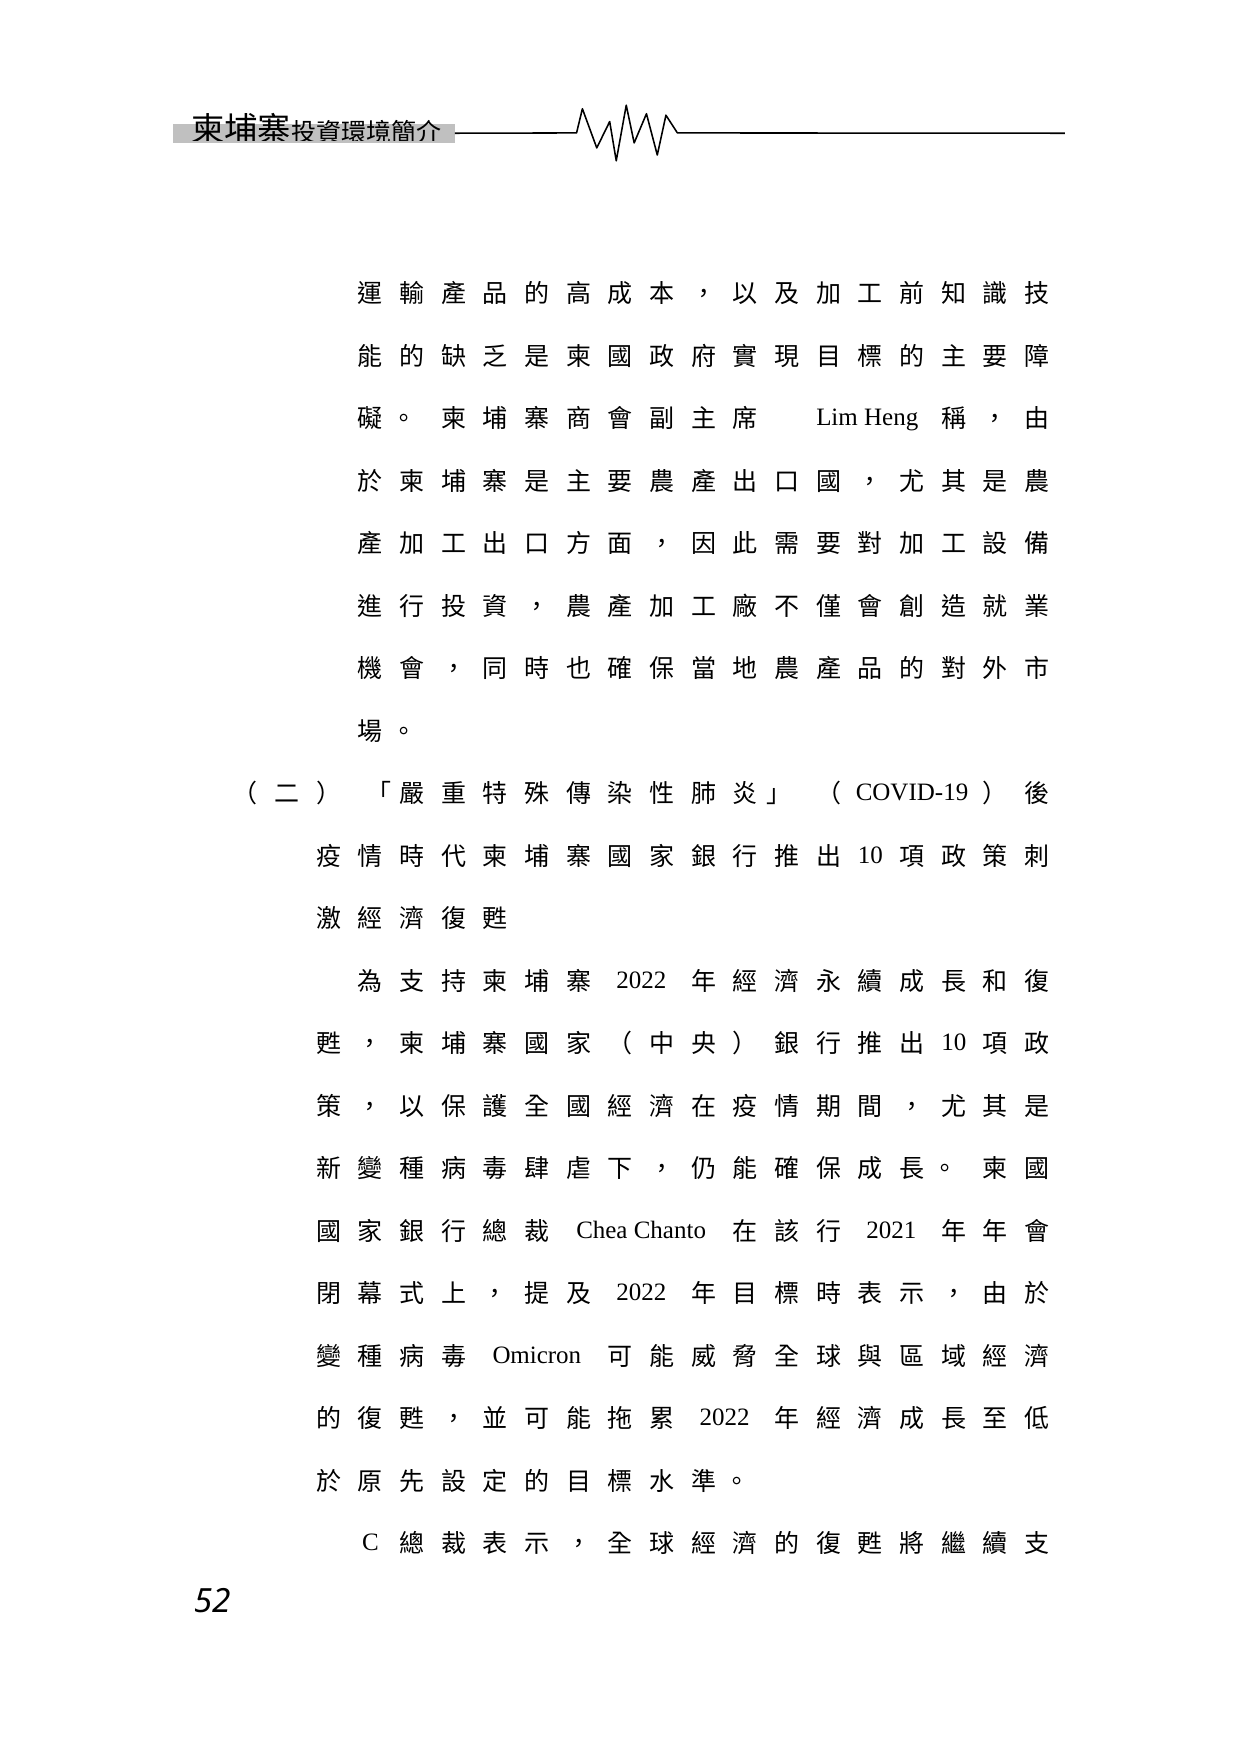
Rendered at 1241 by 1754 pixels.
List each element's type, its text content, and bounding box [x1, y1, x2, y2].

text （二）「嚴重特殊傳染性肺炎」（COVID-19）後疫情時代柬埔寨國家銀行推出10項政策刺激經濟復甦 [207, 750, 1058, 938]
text 為支持柬埔寨2022年經濟永續成長和復甦，柬埔寨國家（中央）銀行推出10項政策，以保護全國經濟在疫情期間，尤其是新變種病毒肆虐下，仍能確保成長。柬國國家銀行總裁Chea Chanto在該行2021年年會閉幕式上，提及2022年目標時表示，由於變種病毒Omicron可能威脅全球與區域經濟的復甦，並可能拖累2022年經濟成長至低於原先設定的目標水準。 [281, 938, 1058, 1500]
text C總裁表示，全球經濟的復甦將繼續支 [281, 1500, 1058, 1563]
text 運輸產品的高成本，以及加工前知識技能的缺乏是柬國政府實現目標的主要障礙。柬埔寨商會副主席 Lim Heng 稱，由於柬埔寨是主要農產出口國，尤其是農產加工出口方面，因此需要對加工設備進行投資，農產加工廠不僅會創造就業機會，同時也確保當地農產品的對外市場。 [330, 250, 1058, 750]
